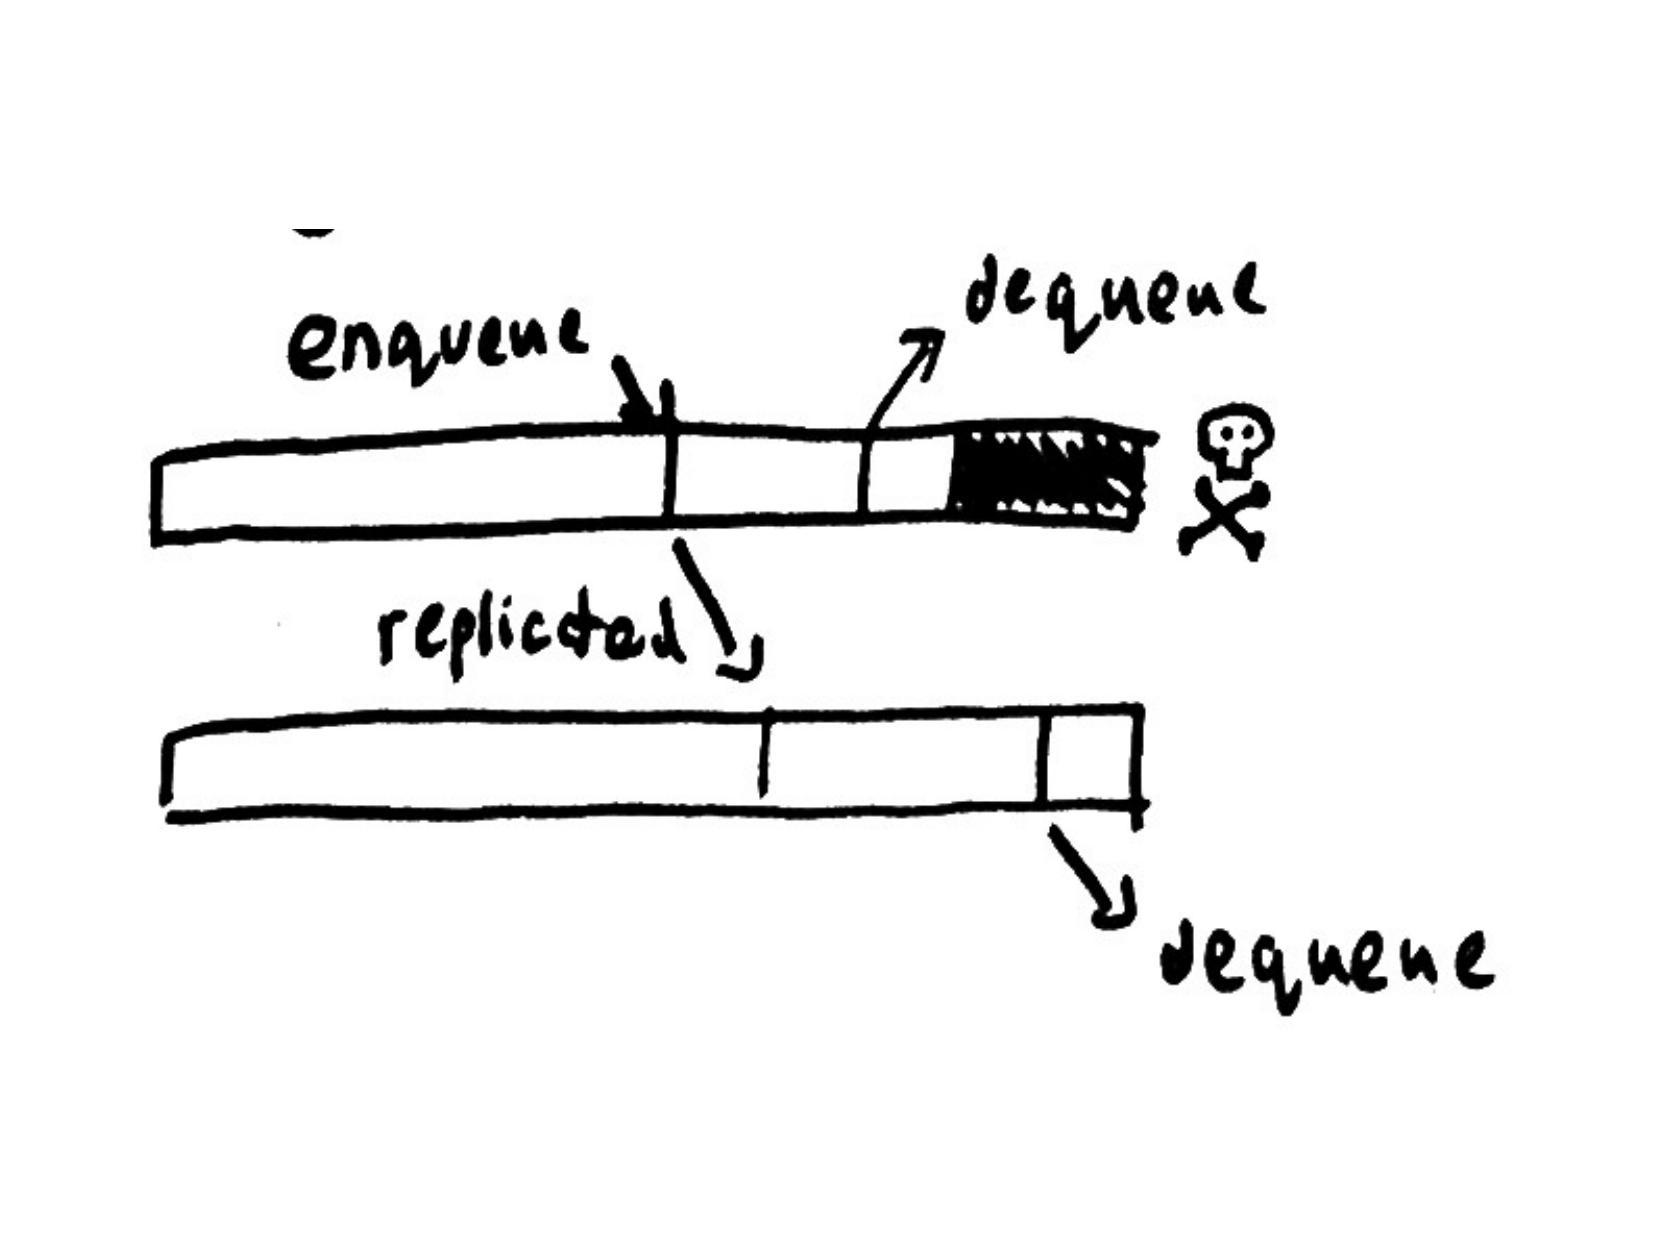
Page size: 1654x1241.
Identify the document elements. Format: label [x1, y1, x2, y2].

picture [76, 229, 1561, 1051]
